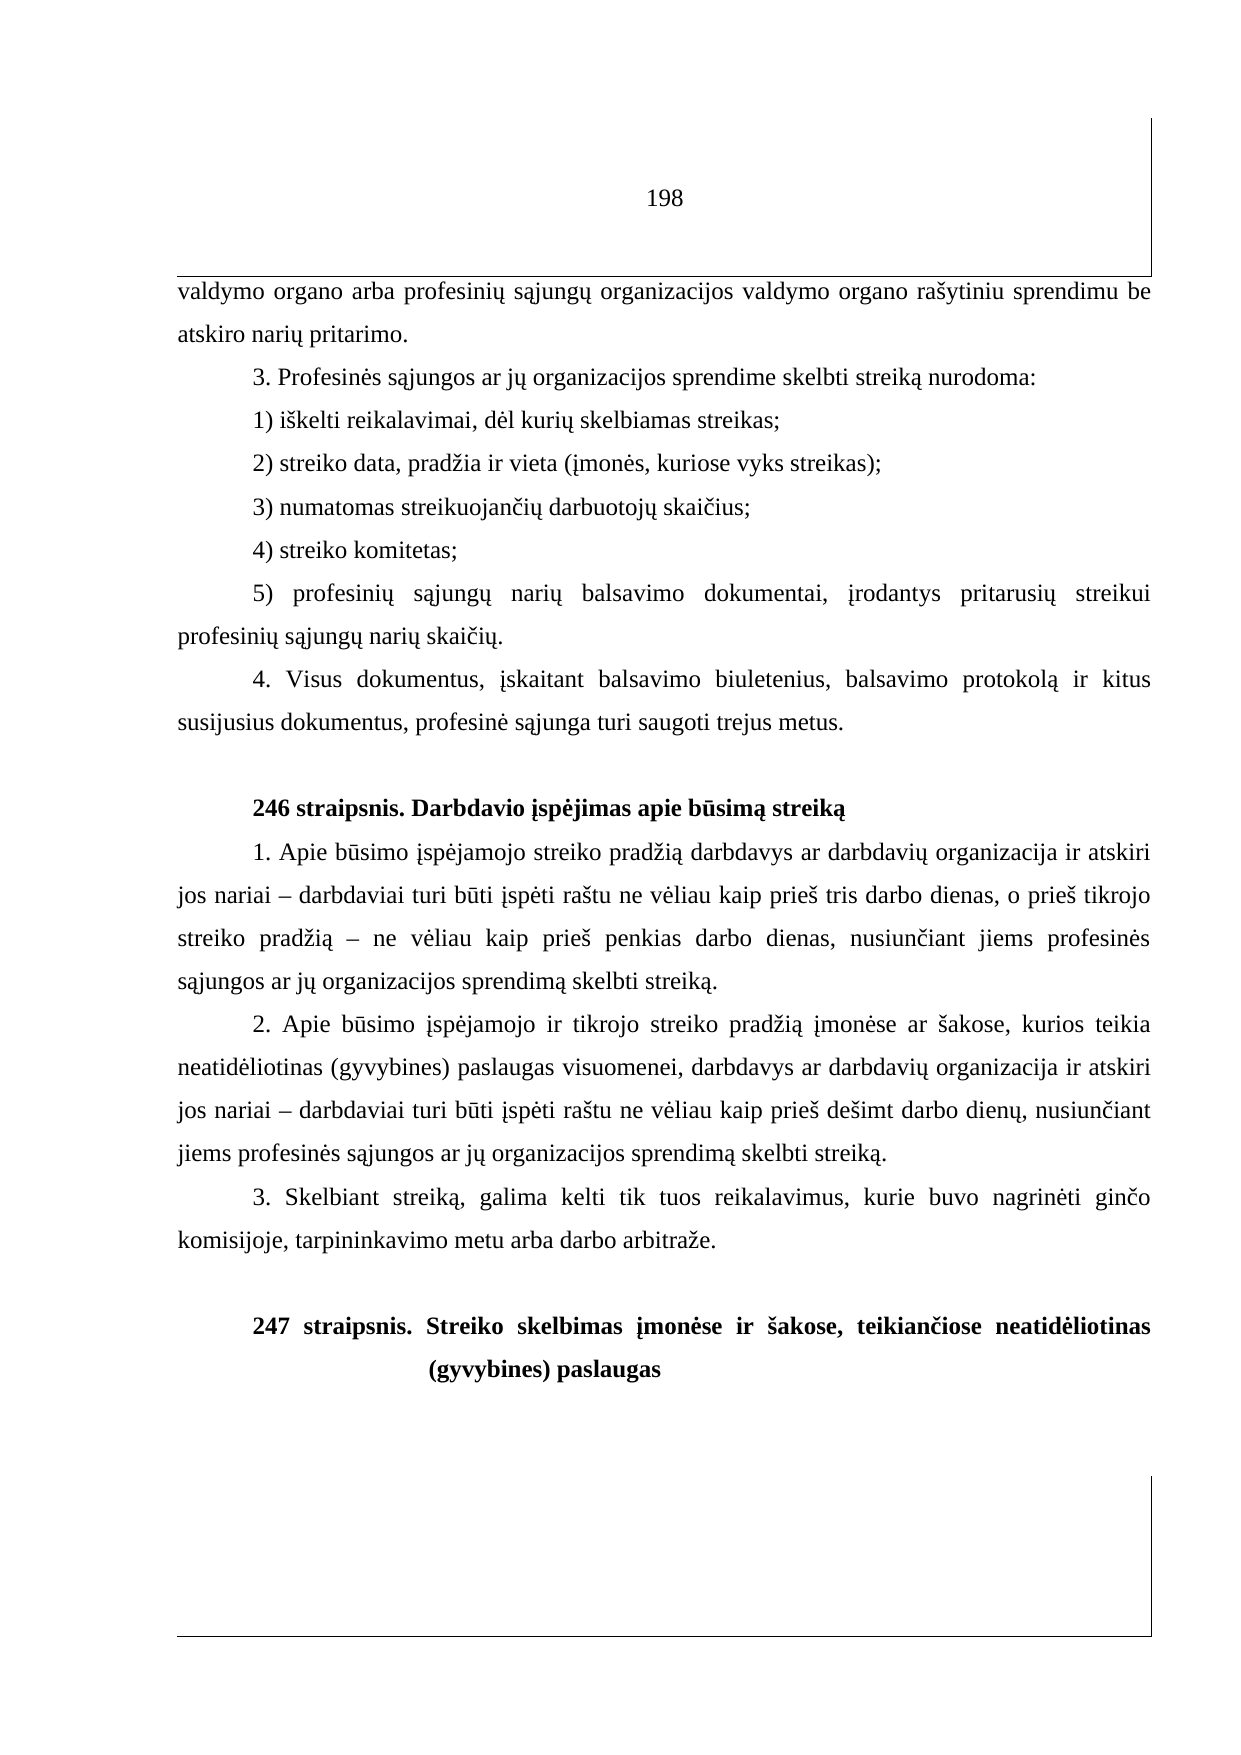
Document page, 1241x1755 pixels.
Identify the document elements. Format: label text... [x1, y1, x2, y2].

text 4) streiko komitetas; [177, 535, 1152, 563]
text 1) iškelti reikalavimai, dėl kurių skelbiamas streikas; [177, 405, 1152, 434]
subtitle 247 straipsnis. Streiko skelbimas įmonėse ir šakose, teikiančiose neatidėliotinas (gyvybines) paslaugas [252, 1311, 1152, 1383]
text valdymo organo arba profesinių sąjungų organizacijos valdymo organo rašytiniu sprendimu be atskiro narių pritarimo. [177, 276, 1152, 348]
text 3. Skelbiant streiką, galima kelti tik tuos reikalavimus, kurie buvo nagrinėti ginčo komisijoje, tarpininkavimo metu arba darbo arbitraže. [177, 1182, 1152, 1253]
text 1. Apie būsimo įspėjamojo streiko pradžią darbdavys ar darbdavių organizacija ir atskiri jos nariai – darbdaviai turi būti įspėti raštu ne vėliau kaip prieš tris darbo dienas, o prieš tikrojo streiko pradžią – ne vėliau kaip prieš penkias darbo dienas, nusiunčiant jiems profesinės sąjungos ar jų organizacijos sprendimą skelbti streiką. [177, 837, 1152, 995]
text 4. Visus dokumentus, įskaitant balsavimo biuletenius, balsavimo protokolą ir kitus susijusius dokumentus, profesinė sąjunga turi saugoti trejus metus. [177, 664, 1152, 736]
text 2. Apie būsimo įspėjamojo ir tikrojo streiko pradžią įmonėse ar šakose, kurios teikia neatidėliotinas (gyvybines) paslaugas visuomenei, darbdavys ar darbdavių organizacija ir atskiri jos nariai – darbdaviai turi būti įspėti raštu ne vėliau kaip prieš dešimt darbo dienų, nusiunčiant jiems profesinės sąjungos ar jų organizacijos sprendimą skelbti streiką. [177, 1009, 1152, 1167]
subtitle 246 straipsnis. Darbdavio įspėjimas apie būsimą streiką [177, 793, 1152, 822]
text 3. Profesinės sąjungos ar jų organizacijos sprendime skelbti streiką nurodoma: [177, 362, 1152, 391]
text 3) numatomas streikuojančių darbuotojų skaičius; [177, 492, 1152, 520]
text 2) streiko data, pradžia ir vieta (įmonės, kuriose vyks streikas); [177, 448, 1152, 477]
text 5) profesinių sąjungų narių balsavimo dokumentai, įrodantys pritarusių streikui profesinių sąjungų narių skaičių. [177, 578, 1152, 650]
